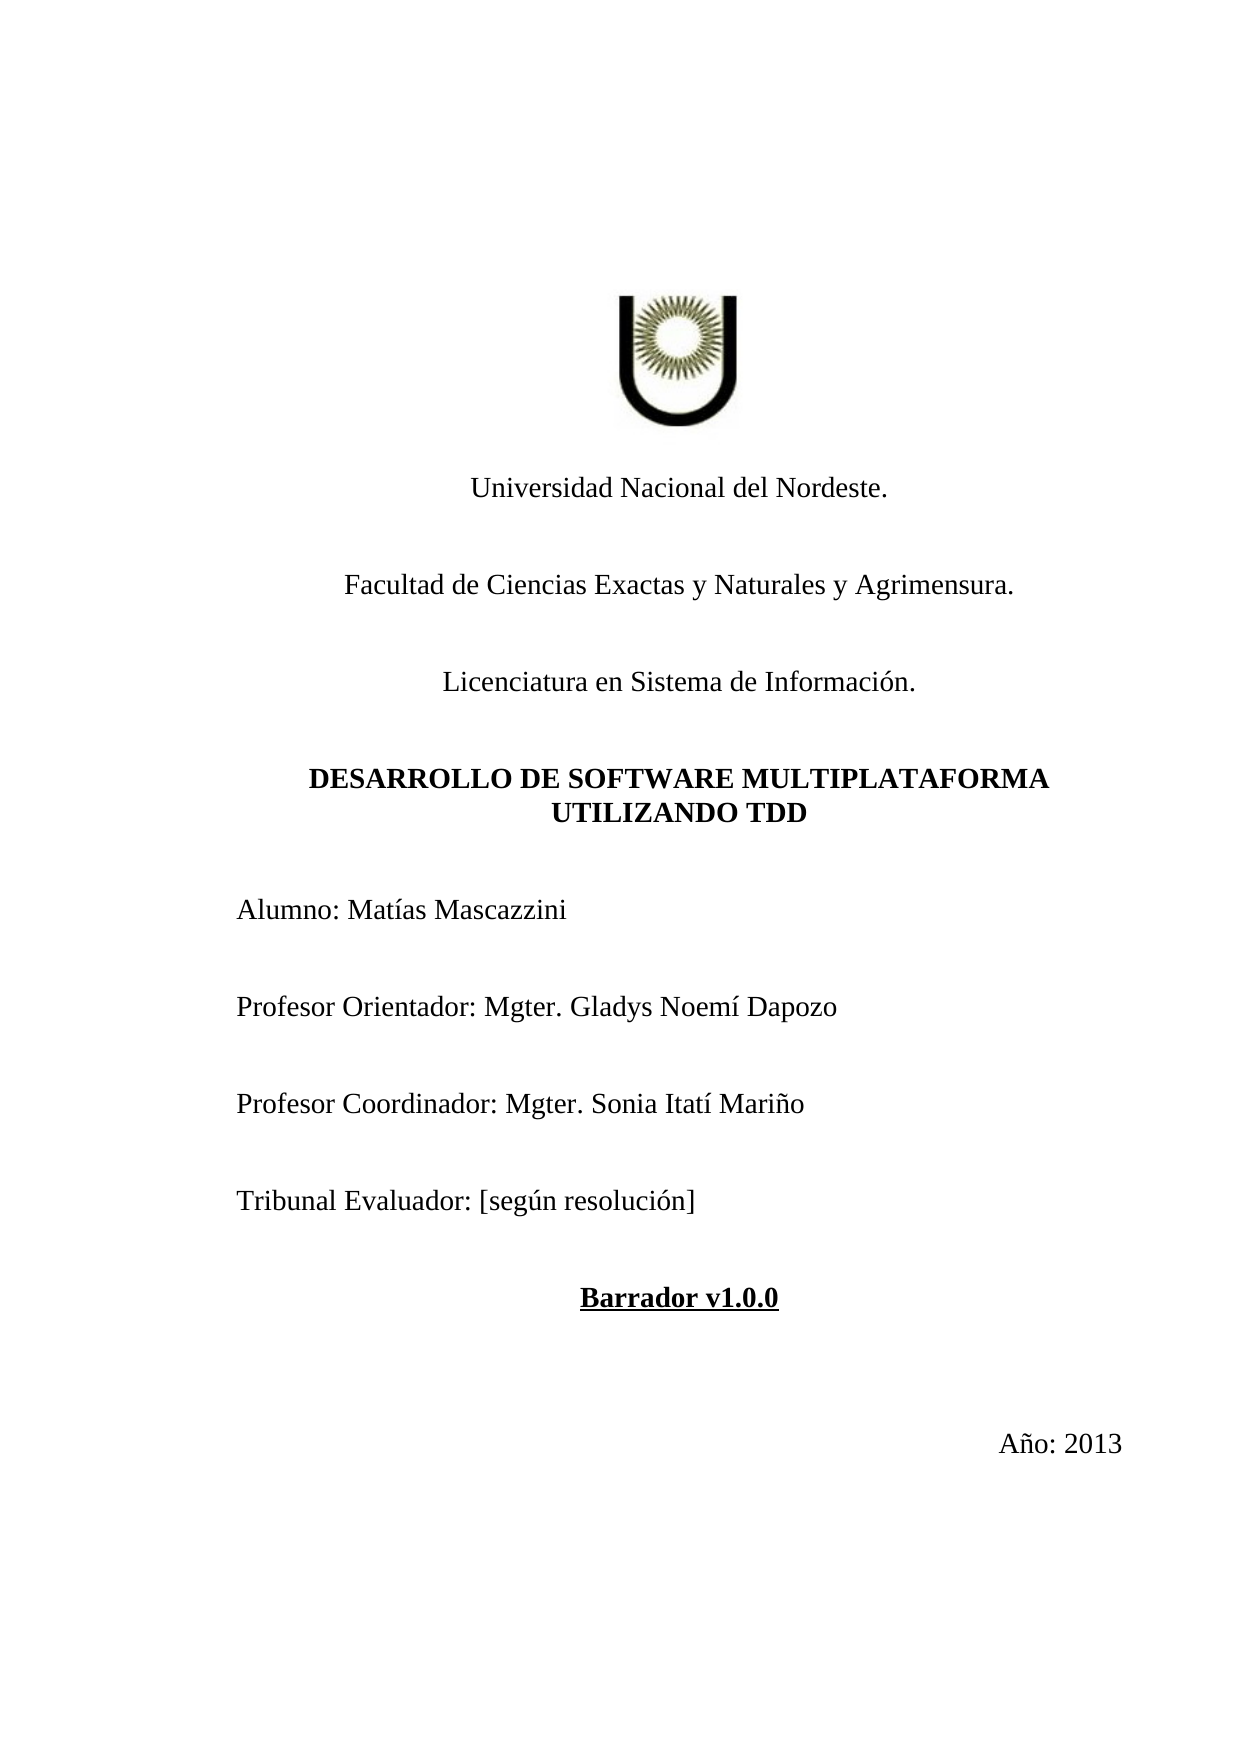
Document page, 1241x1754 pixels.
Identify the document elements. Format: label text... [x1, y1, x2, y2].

text Profesor Coordinador: Mgter. Sonia Itatí Mariño [236, 1086, 1122, 1120]
text Barrador v1.0.0 [236, 1280, 1122, 1314]
text Alumno: Matías Mascazzini [236, 892, 1122, 926]
text Profesor Orientador: Mgter. Gladys Noemí Dapozo [236, 989, 1122, 1023]
text Universidad Nacional del Nordeste. [236, 470, 1122, 504]
text Tribunal Evaluador: [según resolución] [236, 1183, 1122, 1217]
text Facultad de Ciencias Exactas y Naturales y Agrimensura. [236, 567, 1122, 601]
text Año: 2013 [236, 1426, 1122, 1459]
text DESARROLLO DE SOFTWARE MULTIPLATAFORMA UTILIZANDO TDD [236, 761, 1122, 828]
picture [586, 269, 773, 456]
text Licenciatura en Sistema de Información. [236, 664, 1122, 698]
